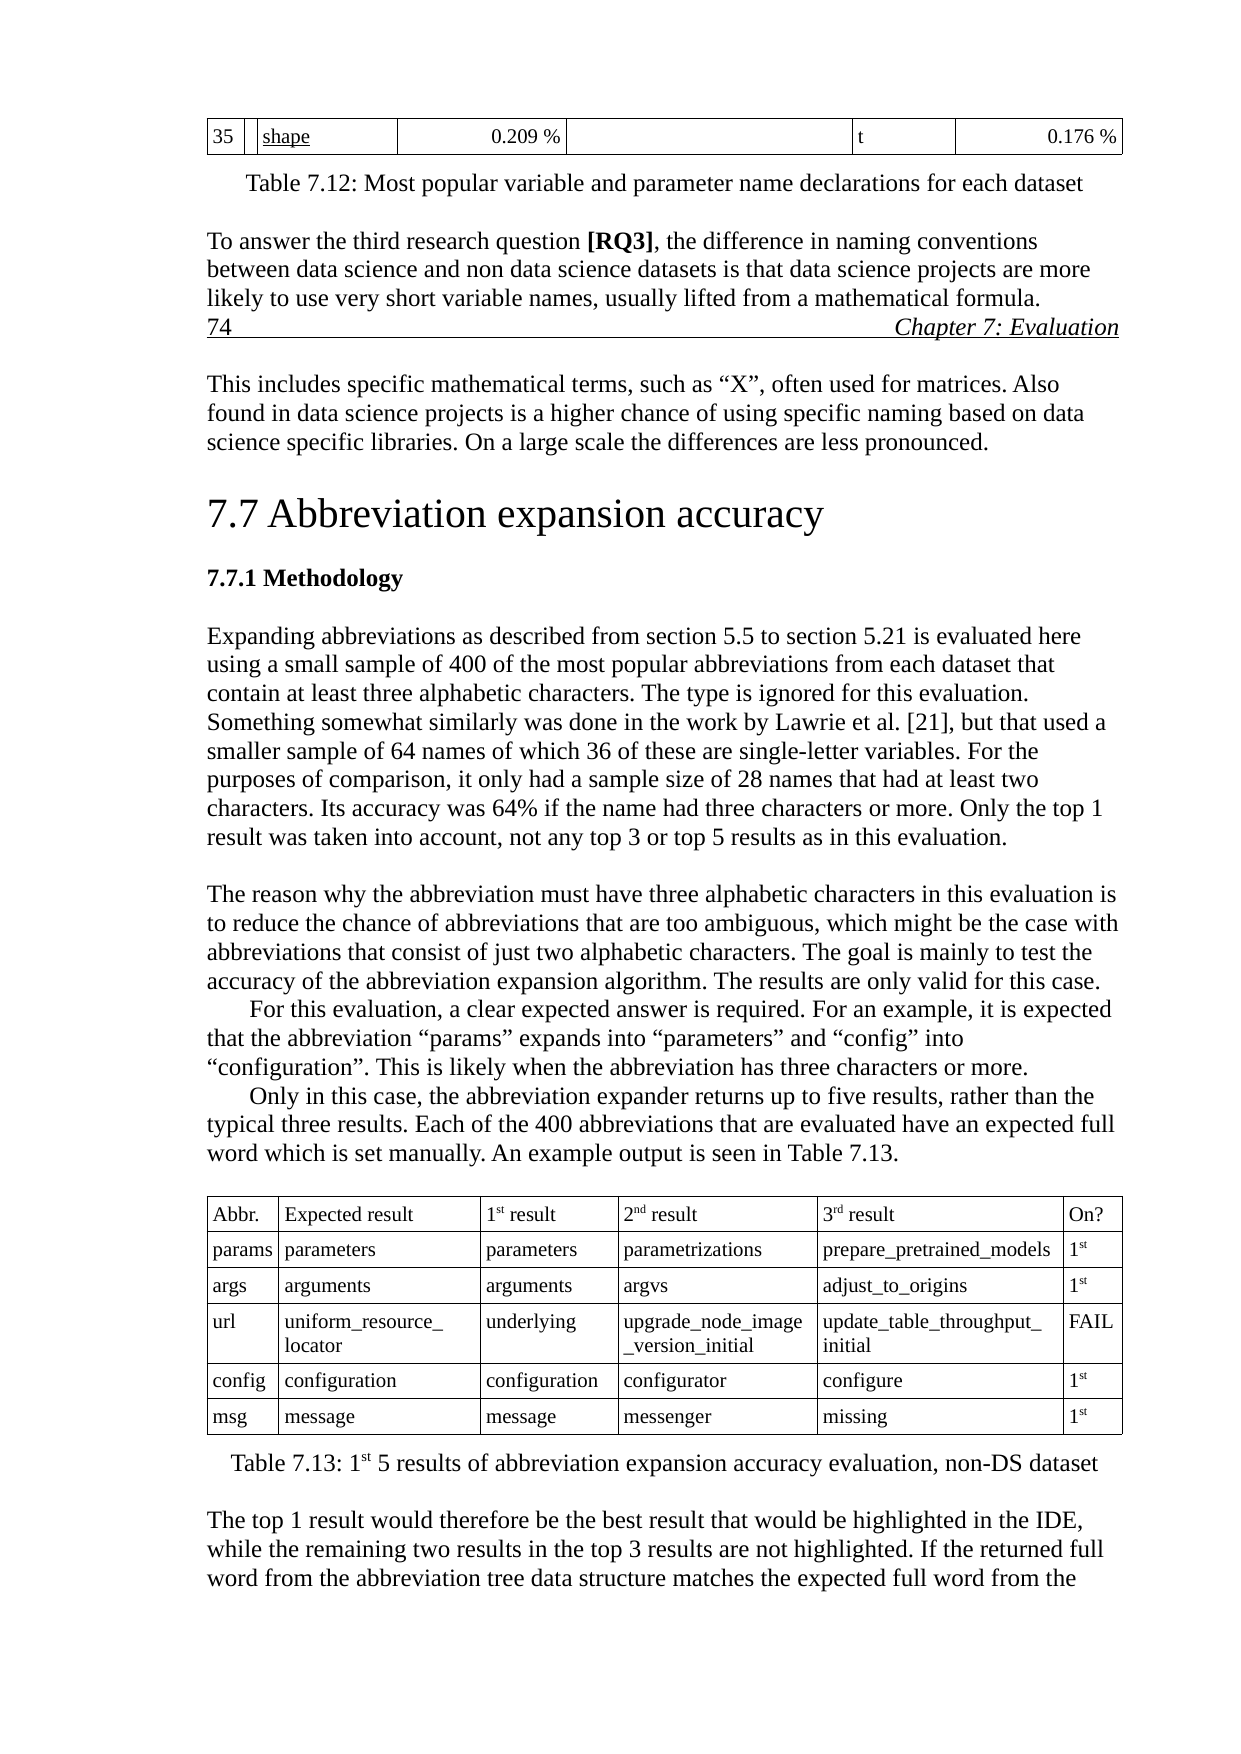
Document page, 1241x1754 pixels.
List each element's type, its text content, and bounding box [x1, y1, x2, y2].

table_header On? [1064, 1197, 1122, 1231]
table_cell params [208, 1232, 278, 1267]
table_header 3rd result [818, 1197, 1063, 1231]
table_cell 1st [1064, 1364, 1122, 1398]
text 7.7.1 Methodology [207, 563, 1122, 592]
table_cell configuration [279, 1364, 480, 1398]
table_cell uniform_resource_ locator [279, 1304, 480, 1362]
text 74 Chapter 7: Evaluation [207, 312, 1122, 341]
table_header 1st result [481, 1197, 618, 1231]
table_cell msg [208, 1399, 278, 1434]
table_cell arguments [279, 1268, 480, 1303]
table_header Abbr. [208, 1197, 278, 1231]
table_cell messenger [619, 1399, 817, 1434]
table_cell argvs [619, 1268, 817, 1303]
table_cell 0,209 % [398, 119, 566, 154]
text Table 7.12: Most popular variable and parameter name declarations for each dataset [207, 168, 1122, 197]
text To answer the third research question [RQ3], the difference in naming conventions between data science and non data science datasets is that data science projects are more likely to use very short variable names, usually lifted from a mathematical formula. [207, 226, 1122, 312]
table_cell configurator [619, 1364, 817, 1398]
table_cell config [208, 1364, 278, 1398]
table_cell [245, 119, 257, 154]
table_cell FAIL [1064, 1304, 1122, 1362]
table_cell upgrade_node_image_version_initial [619, 1304, 817, 1362]
table_header 2nd result [619, 1197, 817, 1231]
table_cell t [853, 119, 955, 154]
table_cell parameters [481, 1232, 618, 1267]
table_cell parameters [279, 1232, 480, 1267]
table_cell 1st [1064, 1399, 1122, 1434]
table_header Expected result [279, 1197, 480, 1231]
table_cell 1st [1064, 1232, 1122, 1267]
table_cell url [208, 1304, 278, 1362]
table_cell message [279, 1399, 480, 1434]
text Expanding abbreviations as described from section 5.5 to section 5.21 is evaluated here using a small sample of 400 of the most popular abbreviations from each dataset that contain at least three alphabetic characters. The type is ignored for this evaluation. Something somewhat similarly was done in the work by Lawrie et al. [21], but that used a smaller sample of 64 names of which 36 of these are single-letter variables. For the purposes of comparison, it only had a sample size of 28 names that had at least two characters. Its accuracy was 64% if the name had three characters or more. Only the top 1 result was taken into account, not any top 3 or top 5 results as in this evaluation. [207, 621, 1122, 851]
text Table 7.13: 1st 5 results of abbreviation expansion accuracy evaluation, non-DS dataset [207, 1448, 1122, 1477]
table_cell update_table_throughput_ initial [818, 1304, 1063, 1362]
table_cell [567, 119, 852, 154]
table_cell prepare_pretrained_models [818, 1232, 1063, 1267]
text The top 1 result would therefore be the best result that would be highlighted in the IDE, while the remaining two results in the top 3 results are not highlighted. If the returned full word from the abbreviation tree data structure matches the expected full word from the [207, 1506, 1122, 1592]
subtitle 7.7 Abbreviation expansion accuracy [207, 488, 1122, 536]
table_cell args [208, 1268, 278, 1303]
table_cell 1st [1064, 1268, 1122, 1303]
table_cell underlying [481, 1304, 618, 1362]
table_cell configure [818, 1364, 1063, 1398]
table_cell shape [258, 119, 397, 154]
table_cell 0,176 % [956, 119, 1122, 154]
table_cell 35 [208, 119, 244, 154]
text Only in this case, the abbreviation expander returns up to five results, rather than the typical three results. Each of the 400 abbreviations that are evaluated have an expected full word which is set manually. An example output is seen in Table 7.13. [207, 1081, 1122, 1167]
table_cell configuration [481, 1364, 618, 1398]
table_cell adjust_to_origins [818, 1268, 1063, 1303]
text For this evaluation, a clear expected answer is required. For an example, it is expected that the abbreviation “params” expands into “parameters” and “config” into “configuration”. This is likely when the abbreviation has three characters or more. [207, 994, 1122, 1081]
table_cell message [481, 1399, 618, 1434]
table_cell arguments [481, 1268, 618, 1303]
text This includes specific mathematical terms, such as “X”, often used for matrices. Also found in data science projects is a higher chance of using specific naming based on data science specific libraries. On a large scale the differences are less pronounced. [207, 369, 1122, 456]
text The reason why the abbreviation must have three alphabetic characters in this evaluation is to reduce the chance of abbreviations that are too ambiguous, which might be the case with abbreviations that consist of just two alphabetic characters. The goal is mainly to test the accuracy of the abbreviation expansion algorithm. The results are only valid for this case. [207, 879, 1122, 994]
table_cell missing [818, 1399, 1063, 1434]
table_cell parametrizations [619, 1232, 817, 1267]
